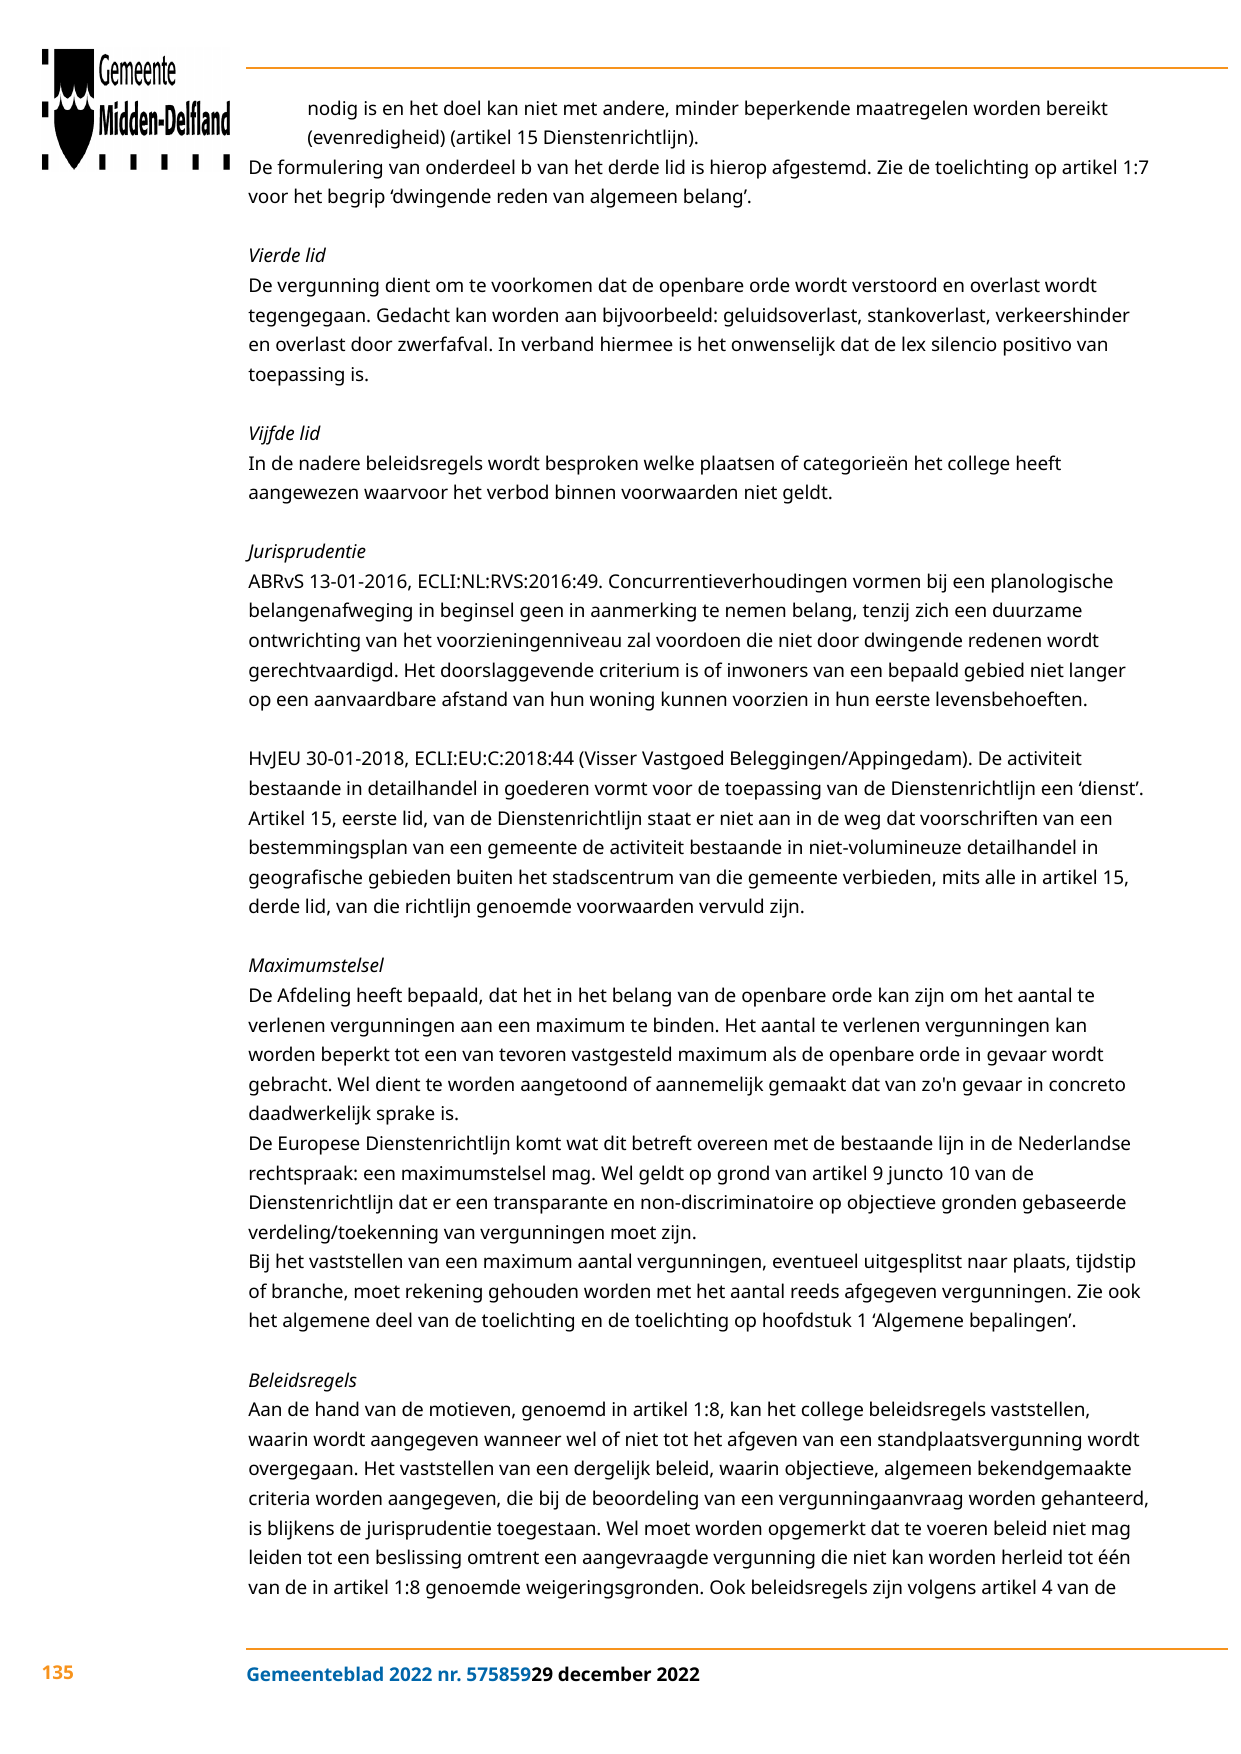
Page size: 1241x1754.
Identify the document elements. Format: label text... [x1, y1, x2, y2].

text De formulering van onderdeel b van het derde lid is hierop afgestemd. Zie de toelichting op artikel 1:7 voor het begrip ‘dwingende reden van algemeen belang’. [248, 154, 1152, 209]
text De vergunning dient om te voorkomen dat de openbare orde wordt verstoord en overlast wordt tegengegaan. Gedacht kan worden aan bijvoorbeeld: geluidsoverlast, stankoverlast, verkeershinder en overlast door zwerfafval. In verband hiermee is het onwenselijk dat de lex silencio positivo van toepassing is. [248, 272, 1152, 387]
text Maximumstelsel [248, 953, 1152, 978]
text Jurisprudentie [248, 538, 1152, 564]
text Aan de hand van de motieven, genoemd in artikel 1:8, kan het college beleidsregels vaststellen, waarin wordt aangegeven wanneer wel of niet tot het afgeven van een standplaatsvergunning wordt overgegaan. Het vaststellen van een dergelijk beleid, waarin objectieve, algemeen bekendgemaakte criteria worden aangegeven, die bij de beoordeling van een vergunningaanvraag worden gehanteerd, is blijkens de jurisprudentie toegestaan. Wel moet worden opgemerkt dat te voeren beleid niet mag leiden tot een beslissing omtrent een aangevraagde vergunning die niet kan worden herleid tot één van de in artikel 1:8 genoemde weigeringsgronden. Ook beleidsregels zijn volgens artikel 4 van de [248, 1396, 1152, 1600]
text De Afdeling heeft bepaald, dat het in het belang van de openbare orde kan zijn om het aantal te verlenen vergunningen aan een maximum te binden. Het aantal te verlenen vergunningen kan worden beperkt tot een van tevoren vastgesteld maximum als de openbare orde in gevaar wordt gebracht. Wel dient te worden aangetoond of aannemelijk gemaakt dat van zo'n gevaar in concreto daadwerkelijk sprake is. [248, 982, 1152, 1126]
text Bij het vaststellen van een maximum aantal vergunningen, eventueel uitgesplitst naar plaats, tijdstip of branche, moet rekening gehouden worden met het aantal reeds afgegeven vergunningen. Zie ook het algemene deel van de toelichting en de toelichting op hoofdstuk 1 ‘Algemene bepalingen’. [248, 1248, 1152, 1333]
text Vijfde lid [248, 420, 1152, 446]
text De Europese Dienstenrichtlijn komt wat dit betreft overeen met de bestaande lijn in de Nederlandse rechtspraak: een maximumstelsel mag. Wel geldt op grond van artikel 9 juncto 10 van de Dienstenrichtlijn dat er een transparante en non-discriminatoire op objectieve gronden gebaseerde verdeling/toekenning van vergunningen moet zijn. [248, 1130, 1152, 1245]
text Vierde lid [248, 243, 1152, 268]
picture [41, 47, 231, 172]
text Beleidsregels [248, 1367, 1152, 1393]
list nodig is en het doel kan niet met andere, minder beperkende maatregelen worden bereikt (evenredigheid) (artikel 15 Dienstenrichtlijn). [248, 95, 1152, 150]
text ABRvS 13-01-2016, ECLI:NL:RVS:2016:49. Concurrentieverhoudingen vormen bij een planologische belangenafweging in beginsel geen in aanmerking te nemen belang, tenzij zich een duurzame ontwrichting van het voorzieningenniveau zal voordoen die niet door dwingende redenen wordt gerechtvaardigd. Het doorslaggevende criterium is of inwoners van een bepaald gebied niet langer op een aanvaardbare afstand van hun woning kunnen voorzien in hun eerste levensbehoeften. [248, 568, 1152, 712]
text In de nadere beleidsregels wordt besproken welke plaatsen of categorieën het college heeft aangewezen waarvoor het verbod binnen voorwaarden niet geldt. [248, 450, 1152, 505]
text HvJEU 30-01-2018, ECLI:EU:C:2018:44 (Visser Vastgoed Beleggingen/Appingedam). De activiteit bestaande in detailhandel in goederen vormt voor de toepassing van de Dienstenrichtlijn een ‘dienst’. Artikel 15, eerste lid, van de Dienstenrichtlijn staat er niet aan in de weg dat voorschriften van een bestemmingsplan van een gemeente de activiteit bestaande in niet-volumineuze detailhandel in geografische gebieden buiten het stadscentrum van die gemeente verbieden, mits alle in artikel 15, derde lid, van die richtlijn genoemde voorwaarden vervuld zijn. [248, 746, 1152, 919]
